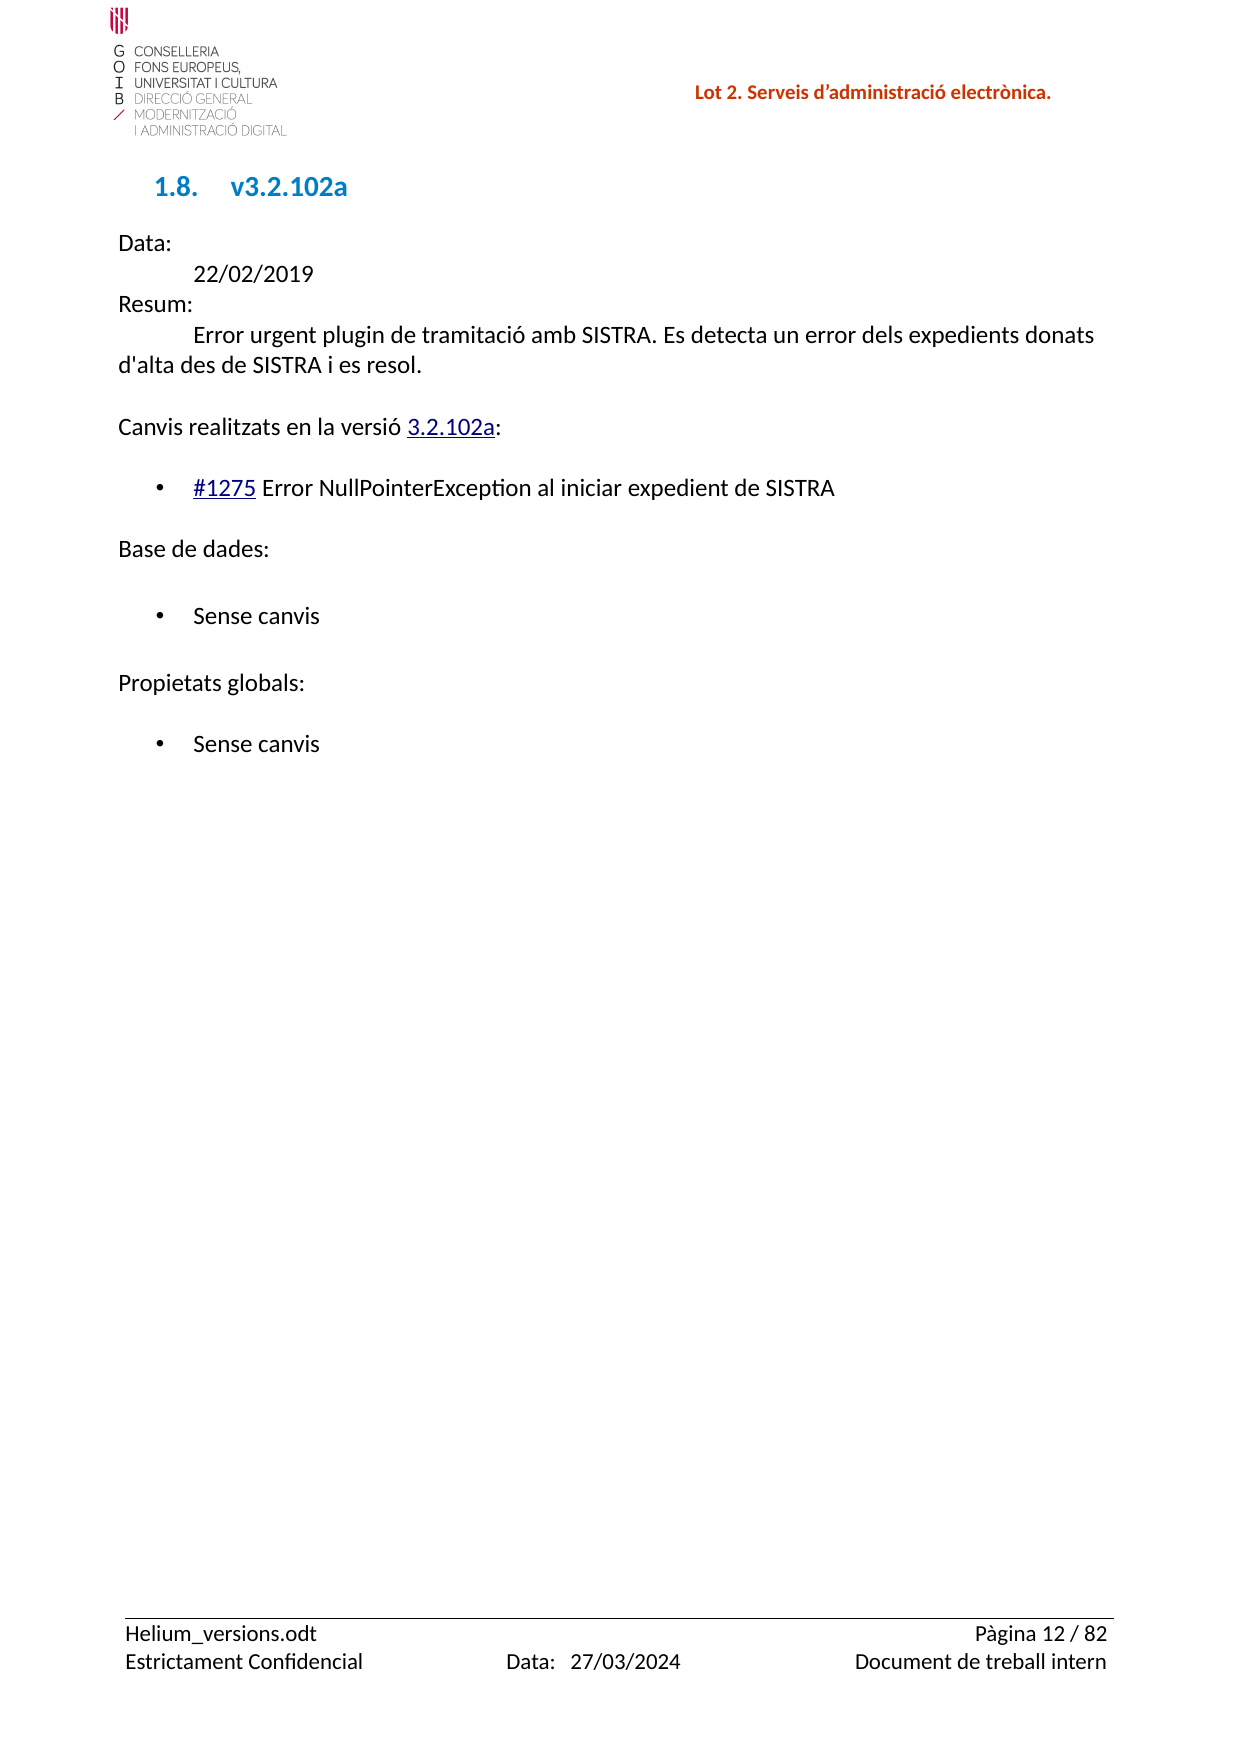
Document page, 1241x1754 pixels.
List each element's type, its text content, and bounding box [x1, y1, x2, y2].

list Sense canvis [156, 600, 1122, 630]
text Error urgent plugin de tramitació amb SISTRA. Es detecta un error dels expedients donats d'alta des de SISTRA i es resol. [118, 319, 1122, 380]
text 22/02/2019 [118, 258, 1122, 289]
text Data: [118, 228, 1122, 258]
subtitle v3.2.102a [153, 168, 1122, 204]
text Propietats globals: [118, 667, 1122, 697]
list #1275 Error NullPointerException al iniciar expedient de SISTRA [156, 472, 1122, 502]
text Base de dades: [118, 533, 1122, 563]
list Sense canvis [156, 728, 1122, 758]
picture [100, 0, 297, 144]
text Resum: [118, 289, 1122, 319]
text Canvis realitzats en la versió 3.2.102a: [118, 411, 1122, 441]
